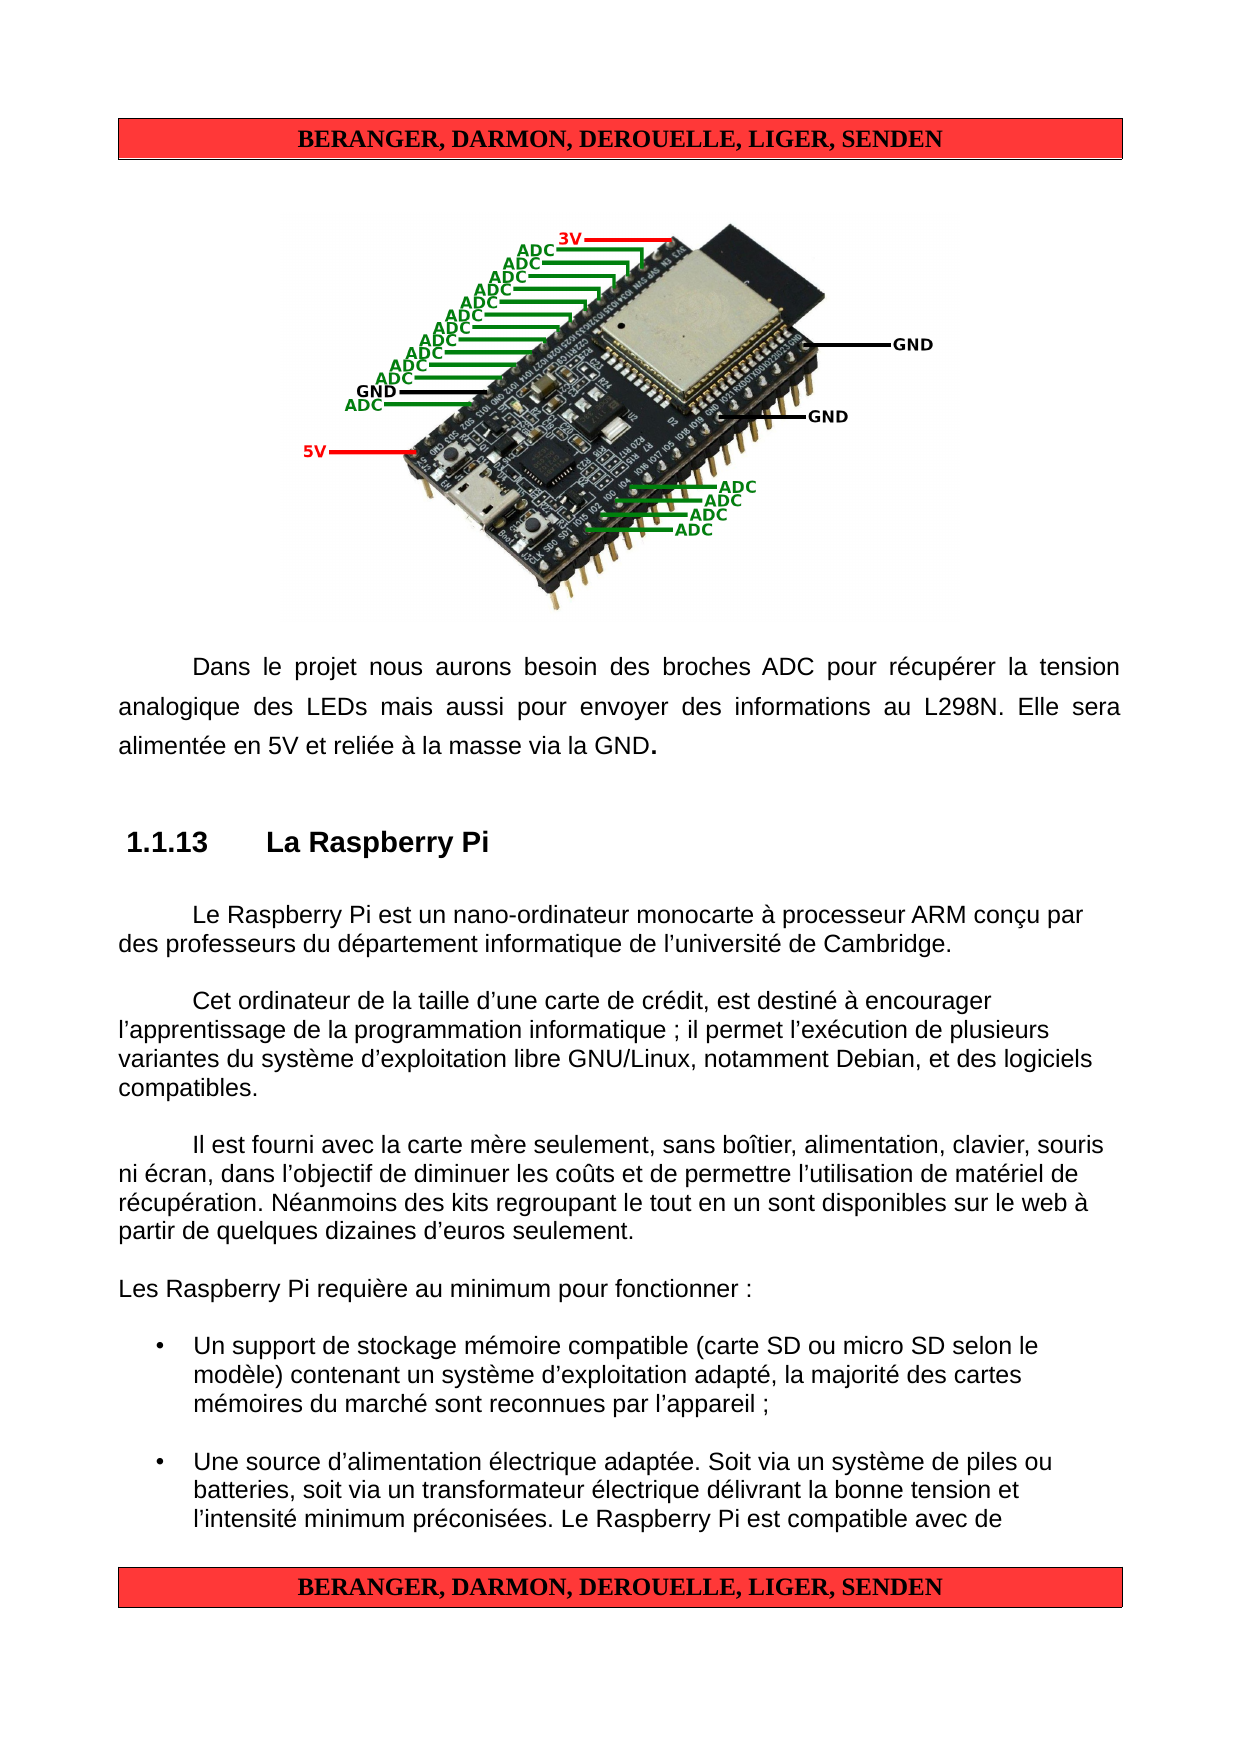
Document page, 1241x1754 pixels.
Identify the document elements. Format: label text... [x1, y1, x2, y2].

list Une source d’alimentation électrique adaptée. Soit via un système de piles ou batteries, soit via un transformateur électrique délivrant la bonne tension et l’intensité minimum préconisées. Le Raspberry Pi est compatible avec de [156, 1446, 1122, 1533]
text Il est fourni avec la carte mère seulement, sans boîtier, alimentation, clavier, souris ni écran, dans l’objectif de diminuer les coûts et de permettre l’utilisation de matériel de récupération. Néanmoins des kits regroupant le tout en un sont disponibles sur le web à partir de quelques dizaines d’euros seulement. [118, 1130, 1122, 1245]
subtitle La Raspberry Pi [118, 825, 1122, 859]
text Le Raspberry Pi est un nano-ordinateur monocarte à processeur ARM conçu par des professeurs du département informatique de l’université de Cambridge. [118, 900, 1122, 958]
list Un support de stockage mémoire compatible (carte SD ou micro SD selon le modèle) contenant un système d’exploitation adapté, la majorité des cartes mémoires du marché sont reconnues par l’appareil ; [156, 1331, 1122, 1418]
text Les Raspberry Pi requière au minimum pour fonctionner : [118, 1274, 1122, 1303]
picture [280, 212, 960, 622]
text Dans le projet nous aurons besoin des broches ADC pour récupérer la tension analogique des LEDs mais aussi pour envoyer des informations au L298N. Elle sera alimentée en 5V et reliée à la masse via la GND. [118, 652, 1122, 760]
text Cet ordinateur de la taille d’une carte de crédit, est destiné à encourager l’apprentissage de la programmation informatique ; il permet l’exécution de plusieurs variantes du système d’exploitation libre GNU/Linux, notamment Debian, et des logiciels compatibles. [118, 986, 1122, 1101]
